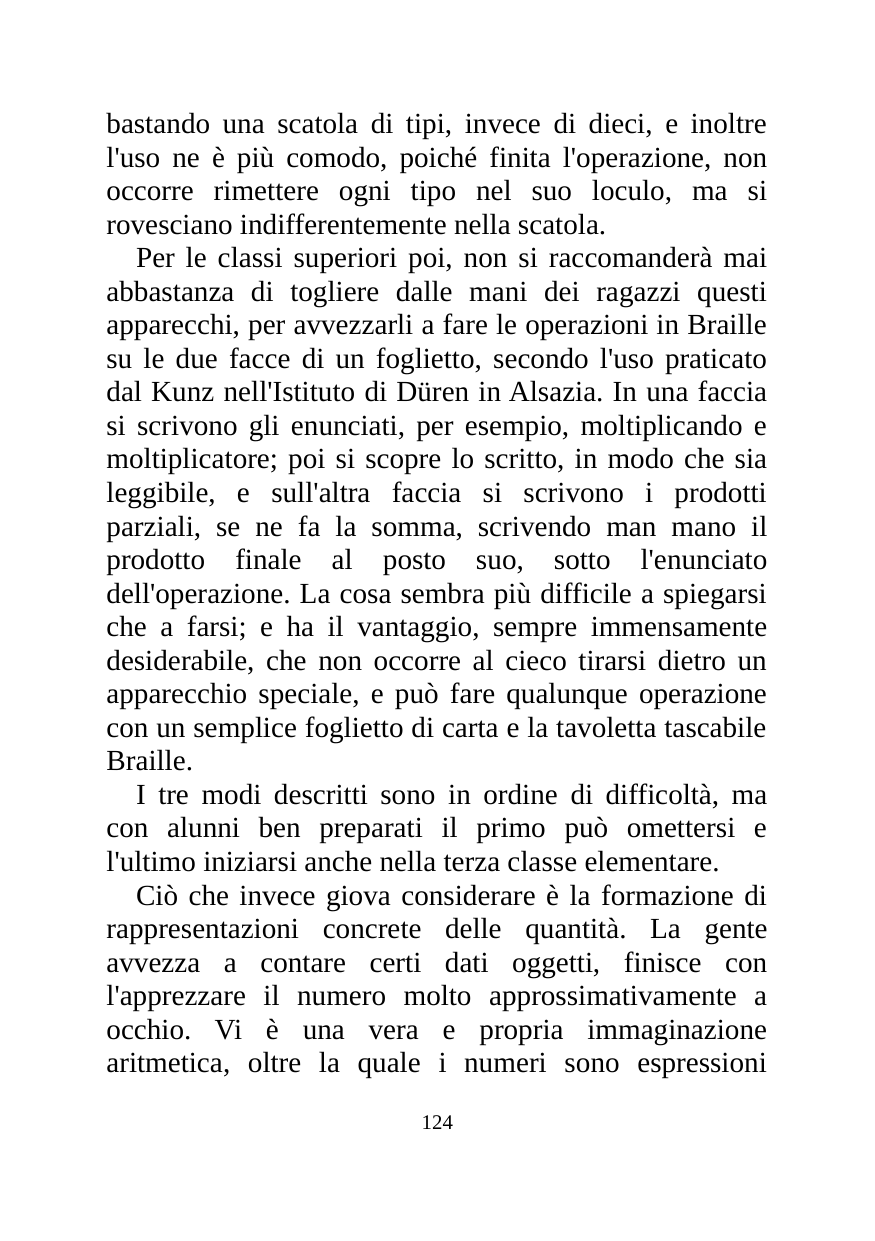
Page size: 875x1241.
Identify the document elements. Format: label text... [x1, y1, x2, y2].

text Ciò che invece giova considerare è la formazione di rappresentazioni concrete delle quantità. La gente avvezza a contare certi dati oggetti, finisce con l'apprezzare il numero molto approssimativamente a occhio. Vi è una vera e propria immaginazione aritmetica, oltre la quale i numeri sono espressioni [106, 878, 768, 1079]
text bastando una scatola di tipi, invece di dieci, e inoltre l'uso ne è più comodo, poiché finita l'operazione, non occorre rimettere ogni tipo nel suo loculo, ma si rovesciano indifferentemente nella scatola. [106, 106, 768, 240]
text Per le classi superiori poi, non si raccomanderà mai abbastanza di togliere dalle mani dei ragazzi questi apparecchi, per avvezzarli a fare le operazioni in Braille su le due facce di un foglietto, secondo l'uso praticato dal Kunz nell'Istituto di Düren in Alsazia. In una faccia si scrivono gli enunciati, per esempio, moltiplicando e moltiplicatore; poi si scopre lo scritto, in modo che sia leggibile, e sull'altra faccia si scrivono i prodotti parziali, se ne fa la somma, scrivendo man mano il prodotto finale al posto suo, sotto l'enunciato dell'operazione. La cosa sembra più difficile a spiegarsi che a farsi; e ha il vantaggio, sempre immensamente desiderabile, che non occorre al cieco tirarsi dietro un apparecchio speciale, e può fare qualunque operazione con un semplice foglietto di carta e la tavoletta tascabile Braille. [106, 240, 768, 777]
text I tre modi descritti sono in ordine di difficoltà, ma con alunni ben preparati il primo può omettersi e l'ultimo iniziarsi anche nella terza classe elementare. [106, 777, 768, 878]
